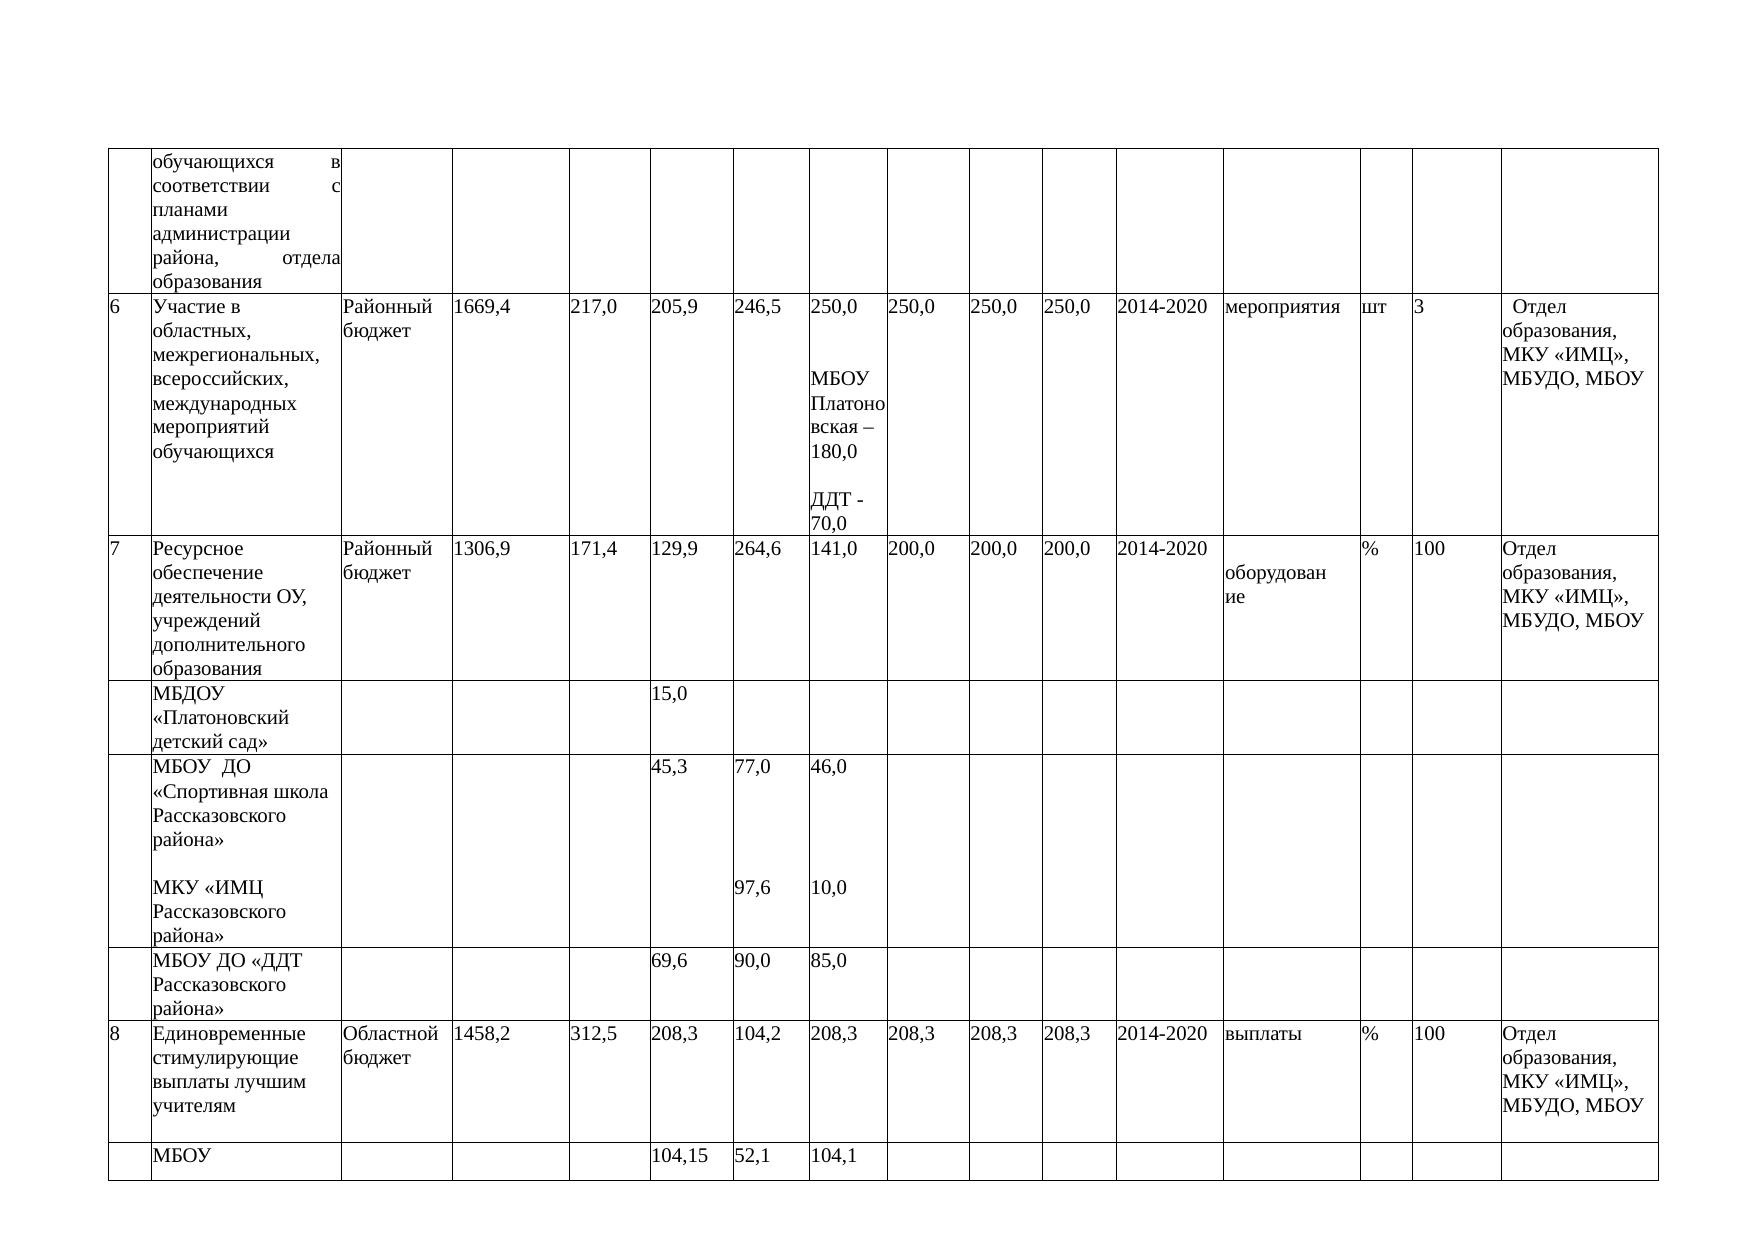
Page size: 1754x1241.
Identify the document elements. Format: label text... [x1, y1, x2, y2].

table_cell [1502, 755, 1658, 947]
table_cell [87, 947, 108, 1020]
table_cell выплаты [1224, 1021, 1360, 1142]
table_cell 100 [1413, 536, 1501, 680]
table_cell [1659, 754, 1754, 947]
table_cell МБОУ ДО «ДДТ Рассказовского района» [152, 948, 341, 1020]
table_cell [1117, 681, 1223, 753]
table_cell [1361, 948, 1412, 1020]
table_cell [651, 149, 733, 293]
table_cell Районный бюджет [342, 294, 452, 535]
table_cell [970, 149, 1042, 293]
table_cell [734, 681, 809, 753]
table_cell [1659, 947, 1754, 1020]
table_cell [970, 755, 1042, 947]
table_cell Отдел образования, МКУ «ИМЦ», МБУДО, МБОУ [1502, 1021, 1658, 1142]
table_cell [888, 681, 969, 753]
table_cell [1224, 755, 1360, 947]
table_cell Участие в областных, межрегиональных, всероссийских, международных мероприятий обучающихся [152, 294, 341, 535]
table_cell [970, 948, 1042, 1020]
table_cell [75, 754, 87, 947]
table_cell [1659, 535, 1754, 680]
table_cell [1502, 681, 1658, 753]
table_cell [570, 1143, 650, 1180]
table_cell Отдел образования, МКУ «ИМЦ», МБУДО, МБОУ [1502, 294, 1658, 535]
table_cell [75, 148, 87, 293]
table_cell 100 [1413, 1021, 1501, 1142]
table_cell 208,3 [970, 1021, 1042, 1142]
table_cell 77,0 97,6 [734, 755, 809, 947]
table_cell [970, 1143, 1042, 1180]
table_cell [342, 948, 452, 1020]
table_cell [87, 535, 108, 680]
table_cell 246,5 [734, 294, 809, 535]
table_cell [453, 948, 569, 1020]
table_cell [342, 681, 452, 753]
table_cell 129,9 [651, 536, 733, 680]
table_cell МБОУ ДО «Спортивная школа Рассказовского района» МКУ «ИМЦ Рассказовского района» [152, 755, 341, 947]
table_cell 205,9 [651, 294, 733, 535]
table_cell оборудование [1224, 536, 1360, 680]
table_cell 250,0 [970, 294, 1042, 535]
table_cell [75, 680, 87, 753]
table_cell [1413, 755, 1501, 947]
table_cell [888, 948, 969, 1020]
table_cell [75, 293, 87, 535]
table_cell [888, 1143, 969, 1180]
table_cell [87, 148, 108, 293]
table_cell 208,3 [810, 1021, 887, 1142]
table_cell [109, 681, 151, 753]
table_cell мероприятия [1224, 294, 1360, 535]
table_cell 2014-2020 [1117, 536, 1223, 680]
table_cell [1502, 149, 1658, 293]
table_cell [1659, 148, 1754, 293]
table_cell Единовременные стимулирующие выплаты лучшим учителям [152, 1021, 341, 1142]
table_cell [453, 681, 569, 753]
table_cell [75, 535, 87, 680]
table_cell [75, 947, 87, 1020]
table_cell % [1361, 1021, 1412, 1142]
table_cell 312,5 [570, 1021, 650, 1142]
table_cell [1224, 948, 1360, 1020]
table_cell 208,3 [1043, 1021, 1116, 1142]
table_cell [1659, 1142, 1754, 1180]
table_cell 1306,9 [453, 536, 569, 680]
table_cell [1224, 681, 1360, 753]
table_cell 264,6 [734, 536, 809, 680]
table_cell [342, 755, 452, 947]
table_cell МБОУ [152, 1143, 341, 1180]
table_cell [87, 293, 108, 535]
table_cell [342, 149, 452, 293]
table_cell % [1361, 536, 1412, 680]
table_cell [570, 948, 650, 1020]
table_cell [1413, 149, 1501, 293]
table_cell 8 [109, 1021, 151, 1142]
table_cell [1502, 948, 1658, 1020]
table_cell шт [1361, 294, 1412, 535]
table_cell Отдел образования, МКУ «ИМЦ», МБУДО, МБОУ [1502, 536, 1658, 680]
table_cell [1043, 681, 1116, 753]
table_cell [1413, 948, 1501, 1020]
table_cell 104,15 [651, 1143, 733, 1180]
table_cell [87, 1020, 108, 1142]
table_cell 46,0 10,0 [810, 755, 887, 947]
table_cell [1043, 948, 1116, 1020]
table_cell [453, 1143, 569, 1180]
table_cell [109, 149, 151, 293]
table_cell [1659, 680, 1754, 753]
table_cell [1361, 755, 1412, 947]
table_cell [1117, 948, 1223, 1020]
table_cell [75, 1142, 87, 1180]
table_cell [109, 1143, 151, 1180]
table_cell МБДОУ «Платоновский детский сад» [152, 681, 341, 753]
table_cell 90,0 [734, 948, 809, 1020]
table_cell Районный бюджет [342, 536, 452, 680]
table_cell 6 [109, 294, 151, 535]
table_cell 45,3 [651, 755, 733, 947]
table_cell [1361, 149, 1412, 293]
table_cell 69,6 [651, 948, 733, 1020]
table_cell [1224, 149, 1360, 293]
table_cell 1669,4 [453, 294, 569, 535]
table_cell 171,4 [570, 536, 650, 680]
table_cell [87, 754, 108, 947]
table_cell [1117, 149, 1223, 293]
table_cell [970, 681, 1042, 753]
table_cell 15,0 [651, 681, 733, 753]
table_cell [1043, 1143, 1116, 1180]
table_cell [109, 755, 151, 947]
table_cell 52,1 [734, 1143, 809, 1180]
table_cell [888, 149, 969, 293]
table_cell Ресурсное обеспечение деятельности ОУ, учреждений дополнительного образования [152, 536, 341, 680]
table_cell [1117, 755, 1223, 947]
table_cell [342, 1143, 452, 1180]
table_cell [888, 755, 969, 947]
table_cell 200,0 [888, 536, 969, 680]
table_cell [109, 948, 151, 1020]
table_cell 200,0 [1043, 536, 1116, 680]
table_cell 250,0 [1043, 294, 1116, 535]
table_cell 208,3 [651, 1021, 733, 1142]
table_cell 250,0 МБОУ Платоновская – 180,0 ДДТ -70,0 [810, 294, 887, 535]
table_cell [810, 681, 887, 753]
table_cell Областной бюджет [342, 1021, 452, 1142]
table_cell 85,0 [810, 948, 887, 1020]
table_cell [453, 149, 569, 293]
table_cell [453, 755, 569, 947]
table_cell 7 [109, 536, 151, 680]
table_cell [1413, 1143, 1501, 1180]
table_cell [1361, 681, 1412, 753]
table_cell [87, 1142, 108, 1180]
table_cell 200,0 [970, 536, 1042, 680]
table_cell [1413, 681, 1501, 753]
table_cell 104,1 [810, 1143, 887, 1180]
table_cell [1224, 1143, 1360, 1180]
table_cell 2014-2020 [1117, 294, 1223, 535]
table_cell обучающихся в соответствии с планами администрации района, отдела образования [152, 149, 341, 293]
table_cell [75, 1020, 87, 1142]
table_cell [1659, 1020, 1754, 1142]
table_cell 217,0 [570, 294, 650, 535]
table_cell 141,0 [810, 536, 887, 680]
table_cell [1361, 1143, 1412, 1180]
table_cell [1659, 293, 1754, 535]
table_cell [1043, 149, 1116, 293]
table_cell [570, 149, 650, 293]
table_cell 250,0 [888, 294, 969, 535]
table_cell [570, 755, 650, 947]
table_cell [810, 149, 887, 293]
table_cell 104,2 [734, 1021, 809, 1142]
table_cell 2014-2020 [1117, 1021, 1223, 1142]
table_cell 208,3 [888, 1021, 969, 1142]
table_cell 1458,2 [453, 1021, 569, 1142]
table_cell [570, 681, 650, 753]
table_cell 3 [1413, 294, 1501, 535]
table_cell [1043, 755, 1116, 947]
table_cell [1502, 1143, 1658, 1180]
table_cell [87, 680, 108, 753]
table_cell [734, 149, 809, 293]
table_cell [1117, 1143, 1223, 1180]
